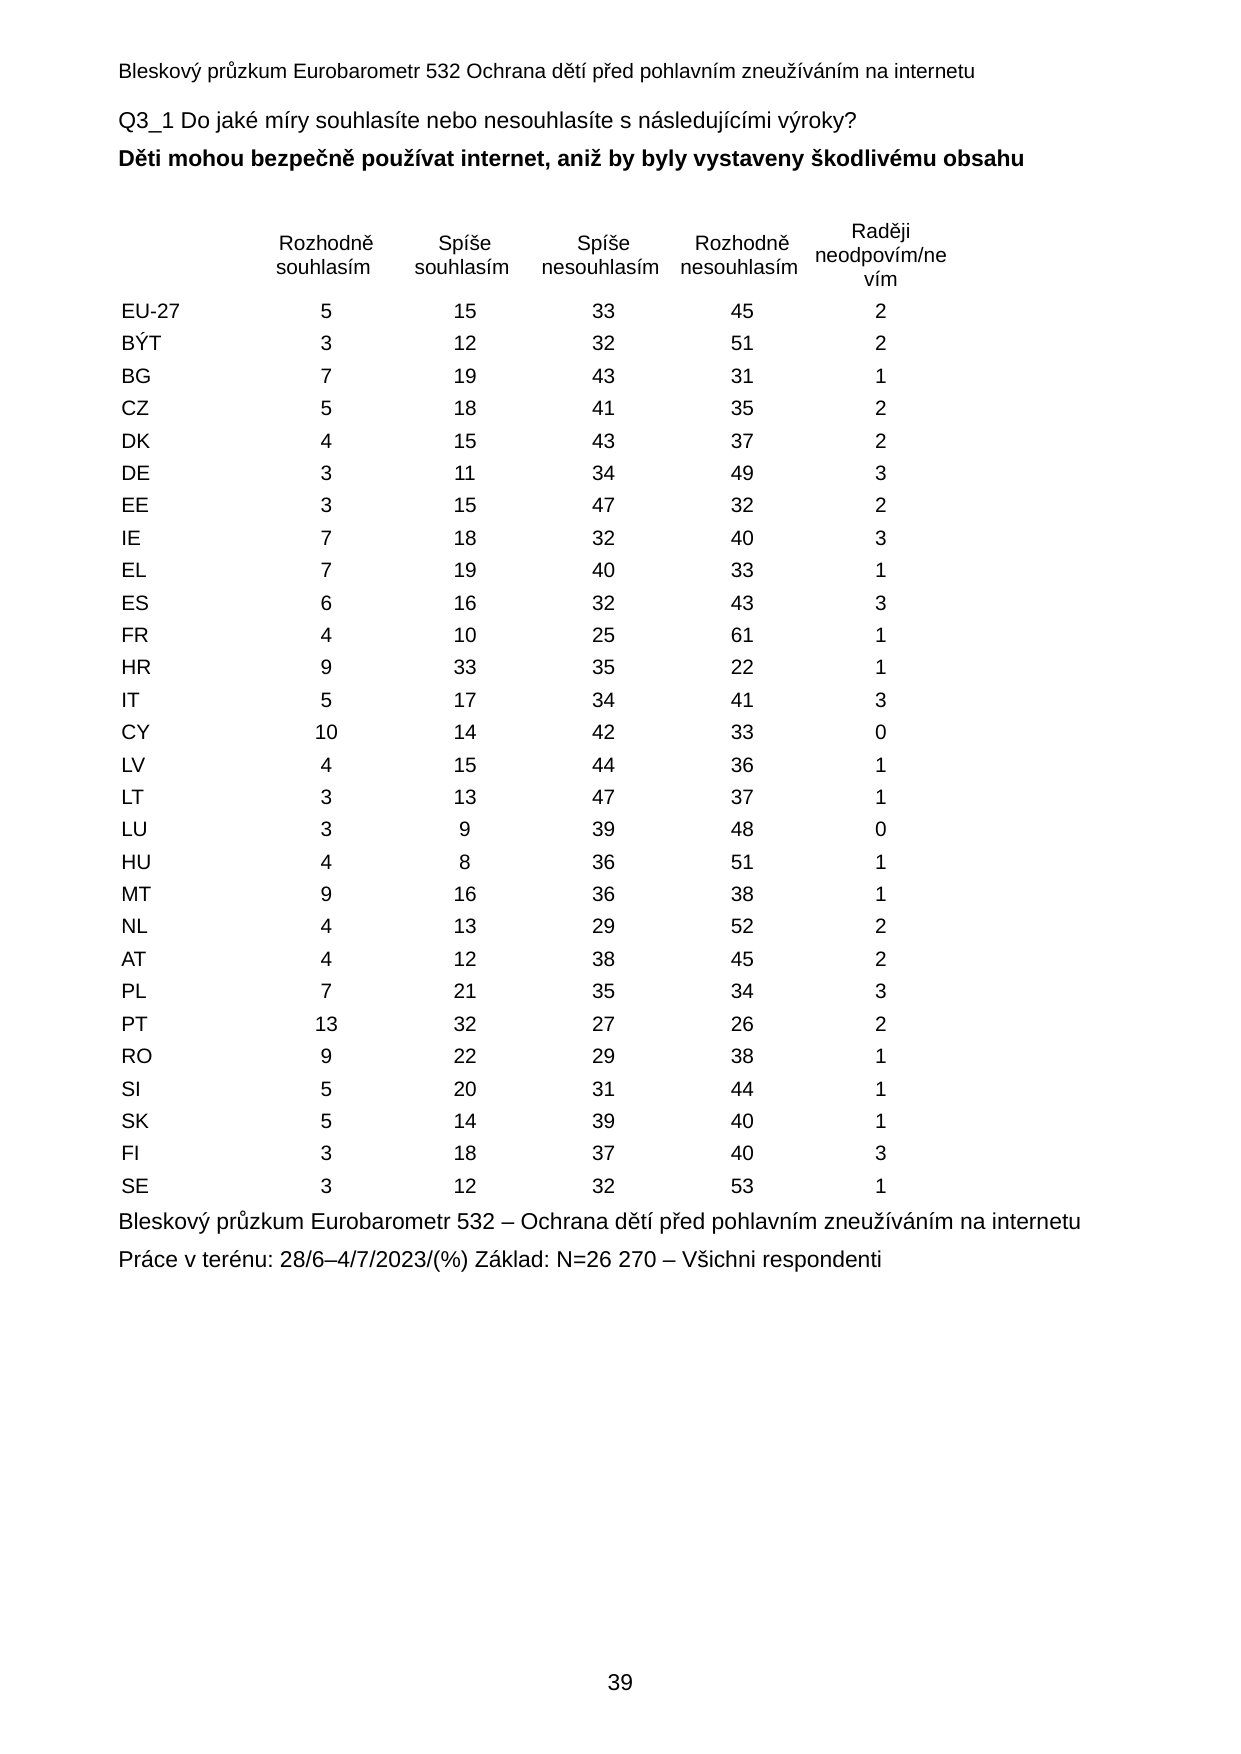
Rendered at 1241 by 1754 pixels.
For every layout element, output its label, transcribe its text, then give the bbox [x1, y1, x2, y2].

table_cell 25 [534, 619, 673, 651]
table_cell 9 [257, 1040, 395, 1072]
table_cell 39 [534, 1105, 673, 1137]
table_cell 15 [395, 489, 534, 521]
table_cell 45 [673, 295, 811, 327]
table_cell 1 [811, 554, 950, 586]
table_cell 1 [811, 845, 950, 878]
table_cell 40 [673, 521, 811, 554]
table_cell 7 [257, 521, 395, 554]
table_cell 12 [395, 1169, 534, 1202]
table_cell HU [118, 845, 257, 878]
table_cell 43 [534, 360, 673, 392]
table_cell 17 [395, 684, 534, 716]
table_cell 13 [395, 910, 534, 943]
table_cell 38 [534, 943, 673, 975]
table_cell 21 [395, 975, 534, 1007]
table_cell IE [118, 521, 257, 554]
text Q3_1 Do jaké míry souhlasíte nebo nesouhlasíte s následujícími výroky? [118, 107, 1122, 133]
table_cell 47 [534, 489, 673, 521]
table_cell SK [118, 1105, 257, 1137]
table_cell BÝT [118, 327, 257, 359]
table_cell 36 [534, 845, 673, 878]
table_cell 1 [811, 1040, 950, 1072]
table_cell 47 [534, 781, 673, 813]
table_cell PT [118, 1008, 257, 1040]
table_cell 12 [395, 943, 534, 975]
table_cell SI [118, 1072, 257, 1104]
table_cell 29 [534, 1040, 673, 1072]
table_cell PL [118, 975, 257, 1007]
table_cell 4 [257, 619, 395, 651]
table_cell 39 [534, 813, 673, 845]
table_cell 40 [673, 1105, 811, 1137]
table_cell CZ [118, 392, 257, 424]
table_cell 34 [534, 684, 673, 716]
table_cell 14 [395, 716, 534, 748]
table_cell 3 [811, 975, 950, 1007]
table_cell 32 [534, 521, 673, 554]
table_cell 2 [811, 424, 950, 457]
table_cell 27 [534, 1008, 673, 1040]
table_cell 2 [811, 327, 950, 359]
table_header Rozhodně nesouhlasím [673, 215, 811, 295]
table_cell 44 [673, 1072, 811, 1104]
table_cell 15 [395, 295, 534, 327]
table_cell 26 [673, 1008, 811, 1040]
table_cell LU [118, 813, 257, 845]
table_cell 22 [673, 651, 811, 683]
table_cell 40 [673, 1137, 811, 1169]
table_cell 7 [257, 975, 395, 1007]
table_cell 5 [257, 1105, 395, 1137]
table_cell BG [118, 360, 257, 392]
table_cell 48 [673, 813, 811, 845]
table_cell 2 [811, 489, 950, 521]
text Bleskový průzkum Eurobarometr 532 – Ochrana dětí před pohlavním zneužíváním na internetu [118, 1208, 1122, 1234]
table_cell 0 [811, 716, 950, 748]
table_header [118, 215, 257, 295]
table_cell RO [118, 1040, 257, 1072]
table_cell 61 [673, 619, 811, 651]
table_cell 9 [257, 878, 395, 910]
table_cell LV [118, 748, 257, 781]
table_cell ES [118, 586, 257, 619]
table_cell 2 [811, 1008, 950, 1040]
table_cell 32 [395, 1008, 534, 1040]
table_cell 41 [673, 684, 811, 716]
table_cell 5 [257, 295, 395, 327]
table_cell 36 [673, 748, 811, 781]
table_cell 52 [673, 910, 811, 943]
table_cell 12 [395, 327, 534, 359]
table_cell DE [118, 457, 257, 489]
table_cell 9 [257, 651, 395, 683]
table_cell 35 [673, 392, 811, 424]
table_cell 13 [395, 781, 534, 813]
table_cell 3 [257, 1137, 395, 1169]
table_cell 44 [534, 748, 673, 781]
table_cell 8 [395, 845, 534, 878]
table_cell 29 [534, 910, 673, 943]
table_cell 4 [257, 748, 395, 781]
table_cell 1 [811, 651, 950, 683]
table_cell 18 [395, 392, 534, 424]
table_cell 11 [395, 457, 534, 489]
table_cell 1 [811, 1105, 950, 1137]
table_cell 22 [395, 1040, 534, 1072]
table_cell 31 [534, 1072, 673, 1104]
table_cell 1 [811, 748, 950, 781]
table_header Spíše nesouhlasím [534, 215, 673, 295]
table_cell 35 [534, 975, 673, 1007]
table_cell 2 [811, 910, 950, 943]
table_cell 37 [673, 781, 811, 813]
table_cell 9 [395, 813, 534, 845]
table_cell 37 [534, 1137, 673, 1169]
table_cell AT [118, 943, 257, 975]
table_cell 4 [257, 910, 395, 943]
table_cell 3 [811, 1137, 950, 1169]
table_cell 2 [811, 943, 950, 975]
table_cell 10 [257, 716, 395, 748]
table_cell EU-27 [118, 295, 257, 327]
table_cell 3 [257, 489, 395, 521]
table_cell 3 [811, 684, 950, 716]
table_cell 3 [811, 586, 950, 619]
table_cell 15 [395, 748, 534, 781]
table_cell 5 [257, 1072, 395, 1104]
table_cell 34 [673, 975, 811, 1007]
table_cell 32 [534, 327, 673, 359]
table_cell 16 [395, 586, 534, 619]
table_cell 1 [811, 781, 950, 813]
table_cell 0 [811, 813, 950, 845]
text Práce v terénu: 28/6–4/7/2023/(%) Základ: N=26 270 – Všichni respondenti [118, 1246, 1122, 1272]
table_cell 33 [673, 716, 811, 748]
table_cell 38 [673, 878, 811, 910]
table_cell 19 [395, 554, 534, 586]
table_cell 1 [811, 1072, 950, 1104]
table_cell 5 [257, 392, 395, 424]
table_cell 33 [395, 651, 534, 683]
table_cell 18 [395, 521, 534, 554]
table_cell 45 [673, 943, 811, 975]
table_cell 20 [395, 1072, 534, 1104]
table_cell 15 [395, 424, 534, 457]
table_header Raději neodpovím/nevím [811, 215, 950, 295]
table_cell 3 [811, 457, 950, 489]
table_cell 1 [811, 619, 950, 651]
table_cell FR [118, 619, 257, 651]
table_cell 4 [257, 943, 395, 975]
table_cell 43 [673, 586, 811, 619]
table_header Spíše souhlasím [395, 215, 534, 295]
table_cell 41 [534, 392, 673, 424]
table_cell IT [118, 684, 257, 716]
table_cell 3 [257, 781, 395, 813]
table_cell 43 [534, 424, 673, 457]
table_cell 32 [534, 586, 673, 619]
table_cell CY [118, 716, 257, 748]
table_cell 51 [673, 327, 811, 359]
table_cell 3 [257, 1169, 395, 1202]
table_cell 34 [534, 457, 673, 489]
table_cell 33 [673, 554, 811, 586]
table_cell 16 [395, 878, 534, 910]
table_cell 10 [395, 619, 534, 651]
table_cell 6 [257, 586, 395, 619]
table_cell 7 [257, 554, 395, 586]
table_cell 32 [534, 1169, 673, 1202]
table_cell 7 [257, 360, 395, 392]
table_cell 36 [534, 878, 673, 910]
table_cell 1 [811, 878, 950, 910]
table_cell 2 [811, 392, 950, 424]
table_cell LT [118, 781, 257, 813]
table_cell 5 [257, 684, 395, 716]
table_cell SE [118, 1169, 257, 1202]
table_cell 2 [811, 295, 950, 327]
table_cell FI [118, 1137, 257, 1169]
table_cell 18 [395, 1137, 534, 1169]
table_cell 4 [257, 845, 395, 878]
table_cell MT [118, 878, 257, 910]
text Děti mohou bezpečně používat internet, aniž by byly vystaveny škodlivému obsahu [118, 145, 1122, 171]
table_cell 1 [811, 1169, 950, 1202]
table_cell 1 [811, 360, 950, 392]
table_cell 33 [534, 295, 673, 327]
table_cell 3 [811, 521, 950, 554]
table_cell 53 [673, 1169, 811, 1202]
table_cell EL [118, 554, 257, 586]
table_cell 37 [673, 424, 811, 457]
table_cell 14 [395, 1105, 534, 1137]
table_cell 49 [673, 457, 811, 489]
table_cell 51 [673, 845, 811, 878]
table_cell 40 [534, 554, 673, 586]
table_header Rozhodně souhlasím [257, 215, 395, 295]
table_cell 3 [257, 813, 395, 845]
table_cell NL [118, 910, 257, 943]
table_cell 42 [534, 716, 673, 748]
table_cell 3 [257, 457, 395, 489]
table_cell EE [118, 489, 257, 521]
table_cell 31 [673, 360, 811, 392]
table_cell 3 [257, 327, 395, 359]
table_cell 38 [673, 1040, 811, 1072]
table_cell 32 [673, 489, 811, 521]
table_cell 19 [395, 360, 534, 392]
table_cell DK [118, 424, 257, 457]
table_cell 4 [257, 424, 395, 457]
table_cell HR [118, 651, 257, 683]
table_cell 35 [534, 651, 673, 683]
table_cell 13 [257, 1008, 395, 1040]
